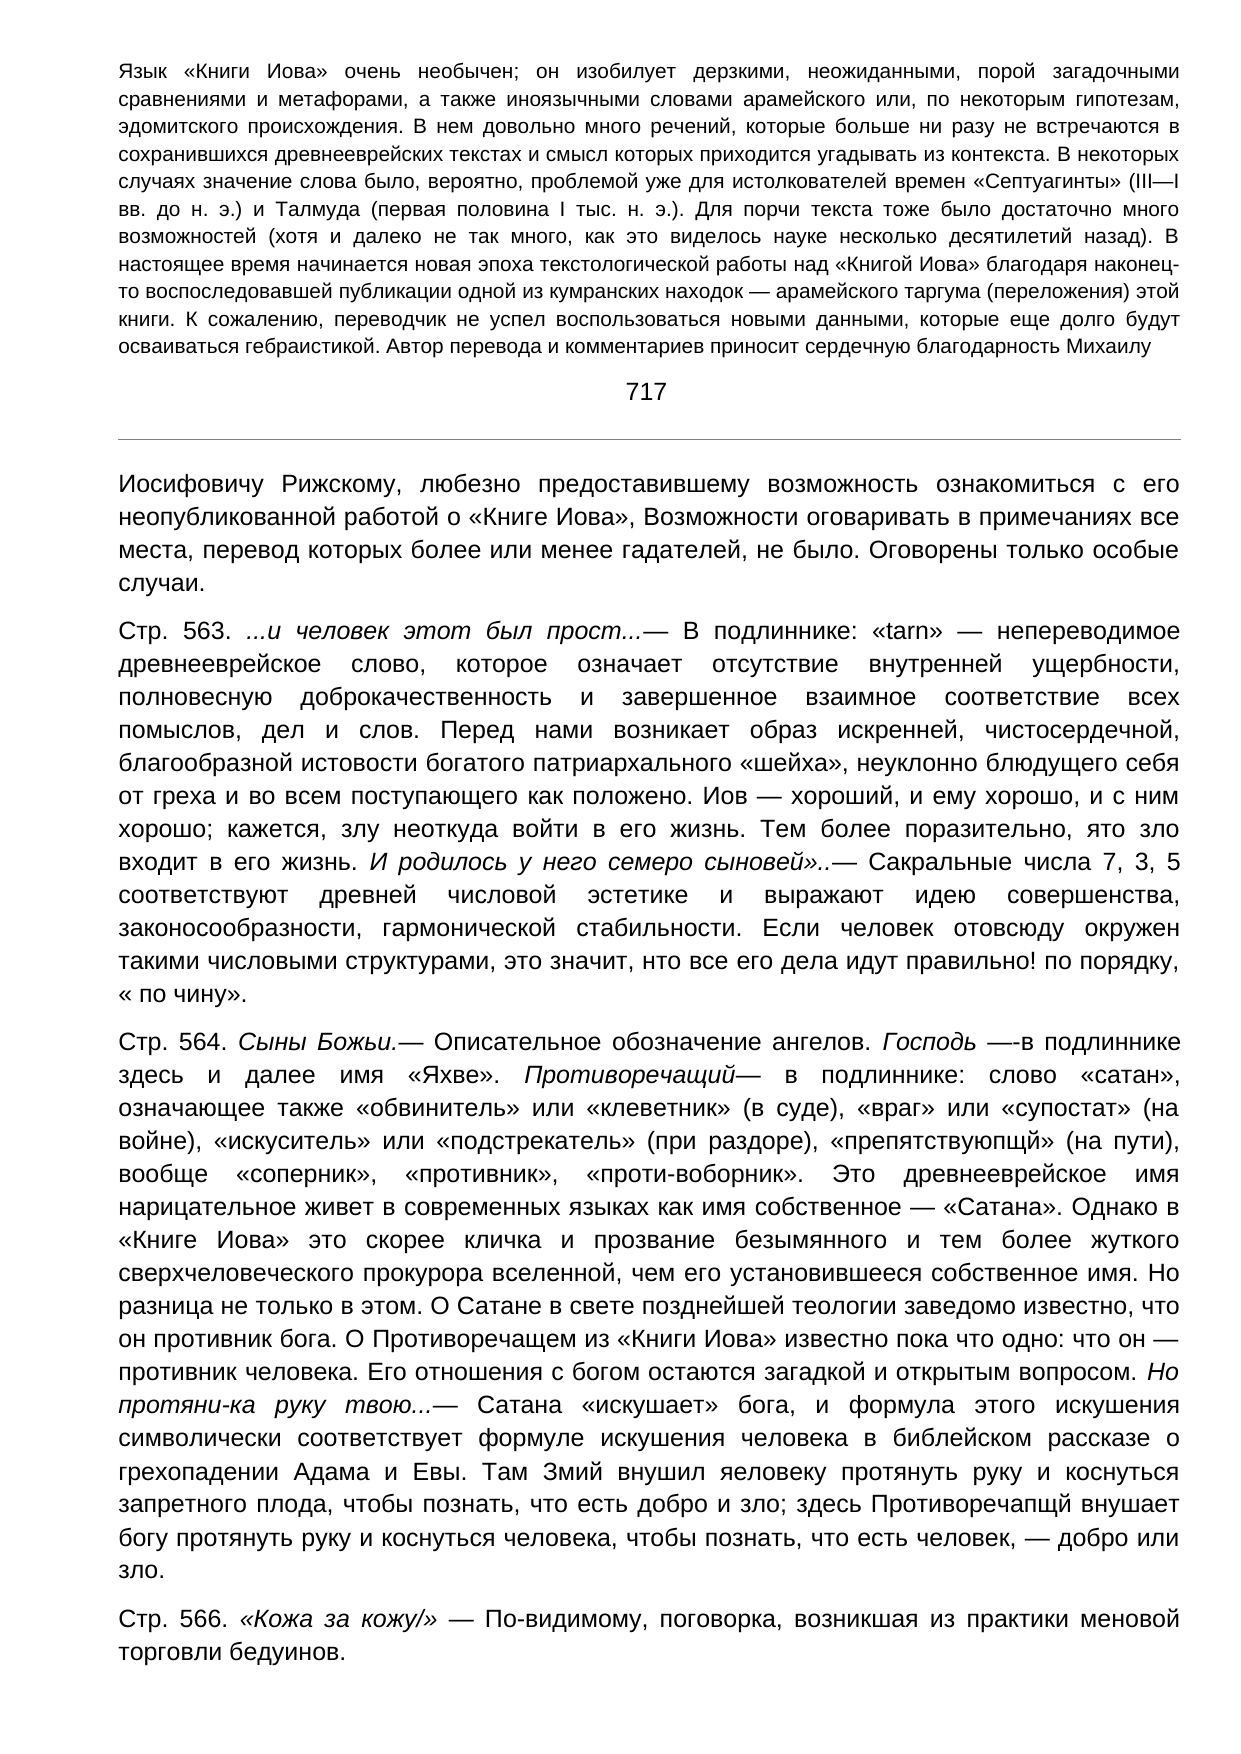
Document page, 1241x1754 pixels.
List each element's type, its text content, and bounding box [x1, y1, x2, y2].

text Иосифовичу Рижскому, любезно предоставившему возможность ознакомиться с его неопубликованной работой о «Книге Иова», Возможности оговаривать в примечаниях все места, перевод которых более или менее гадателей, не было. Оговорены только особые случаи. [118, 469, 1181, 597]
text 717 [118, 377, 1181, 405]
text Стр. 564. Сыны Божьи.— Описательное обозначение ангелов. Господь —-в подлиннике здесь и далее имя «Яхве». Противоречащий— в подлиннике: слово «сатан», означающее также «обвинитель» или «клеветник» (в суде), «враг» или «супостат» (на войне), «искуситель» или «подстрекатель» (при раздоре), «препятствуюпщй» (на пути), вообще «соперник», «противник», «проти-воборник». Это древнееврейское имя нарицательное живет в современных языках как имя собственное — «Сатана». Однако в «Книге Иова» это скорее кличка и прозвание безымянного и тем более жуткого сверхчеловеческого прокурора вселенной, чем его установившееся собственное имя. Но разница не только в этом. О Сатане в свете позднейшей теологии заведомо известно, что он противник бога. О Противоречащем из «Книги Иова» известно пока что одно: что он — противник человека. Его отношения с богом остаются загадкой и открытым вопросом. Но протяни-ка руку твою...— Сатана «искушает» бога, и формула этого искушения символически соответствует формуле искушения человека в библейском рассказе о грехопадении Адама и Евы. Там Змий внушил яеловеку протянуть руку и коснуться запретного плода, чтобы познать, что есть добро и зло; здесь Противоречапщй внушает богу протянуть руку и коснуться человека, чтобы познать, что есть человек, — добро или зло. [118, 1027, 1181, 1584]
text Стр. 563. ...и человек этот был прост...— В подлиннике: «tarn» — непереводимое древнееврейское слово, которое означает отсутствие внутренней ущербности, полновесную доброкачественность и завершенное взаимное соответствие всех помыслов, дел и слов. Перед нами возникает образ искренней, чистосердечной, благообразной истовости богатого патриархального «шейха», неуклонно блюдущего себя от греха и во всем поступающего как положено. Иов — хороший, и ему хорошо, и с ним хорошо; кажется, злу неоткуда войти в его жизнь. Тем более поразительно, ято зло входит в его жизнь. И родилось у него семеро сыновей»..— Сакральные числа 7, 3, 5 соответствуют древней числовой эстетике и выражают идею совершенства, законосообразности, гармонической стабильности. Если человек отовсюду окружен такими числовыми структурами, это значит, нто все его дела идут правильно! по порядку, « по чину». [118, 616, 1181, 1008]
text Стр. 566. «Кожа за кожу/» — По-видимому, поговорка, возникшая из практики меновой торговли бедуинов. [118, 1603, 1181, 1665]
text Язык «Книги Иова» очень необычен; он изобилует дерзкими, неожиданными, порой загадочными сравнениями и метафорами, а также иноязычными словами арамейского или, по некоторым гипотезам, эдомитского происхождения. В нем довольно много речений, которые больше ни разу не встречаются в сохранившихся древнееврейских текстах и смысл которых приходится угадывать из контекста. В некоторых случаях значение слова было, вероятно, проблемой уже для истолкователей времен «Септуагинты» (III—I вв. до н. э.) и Талмуда (первая половина I тыс. н. э.). Для порчи текста тоже было достаточно много возможностей (хотя и далеко не так много, как это виделось науке несколько десятилетий назад). В настоящее время начинается новая эпоха текстологической работы над «Книгой Иова» благодаря наконец-то воспоследовавшей публикации одной из кумранских находок — арамейского таргума (переложения) этой книги. К сожалению, переводчик не успел воспользоваться новыми данными, которые еще долго будут осваиваться гебраистикой. Автор перевода и комментариев приносит сердечную благодарность Михаилу [118, 59, 1181, 358]
